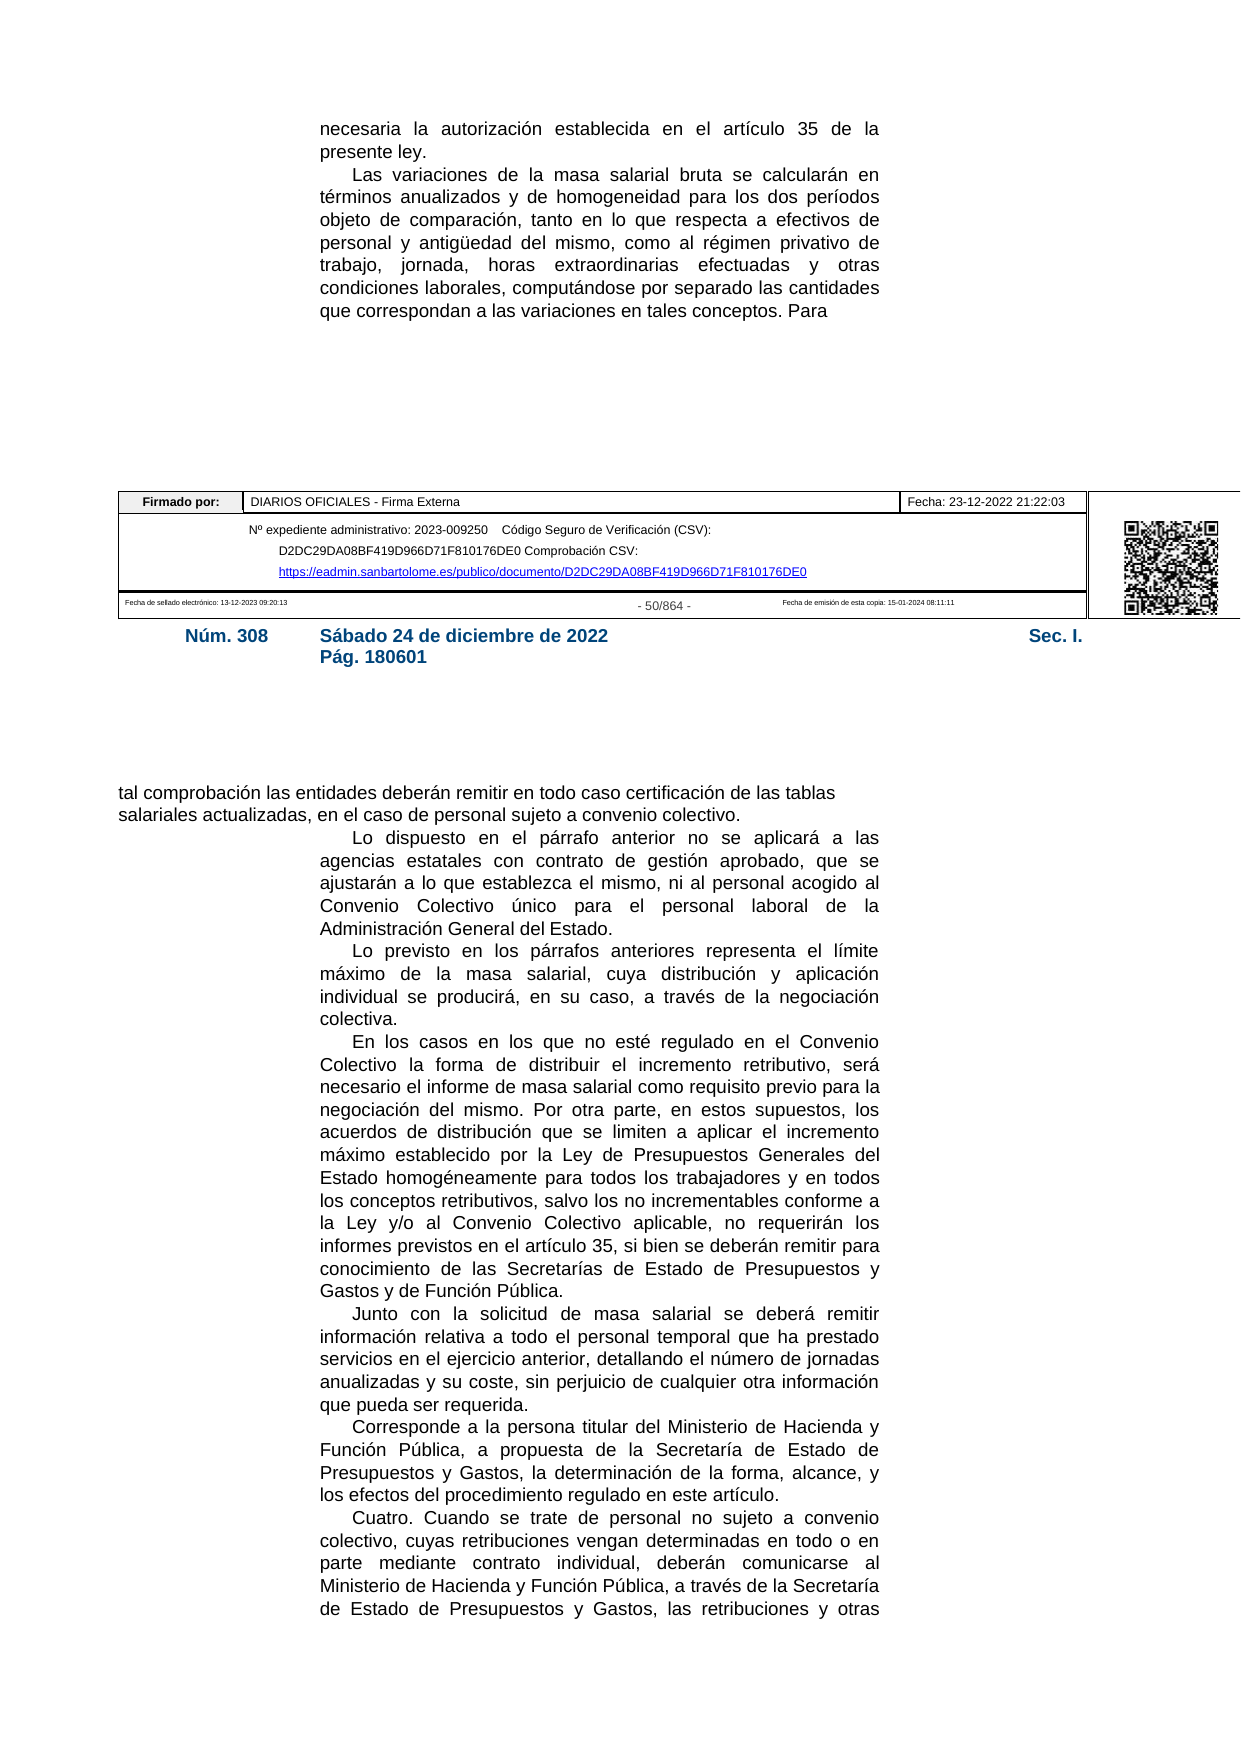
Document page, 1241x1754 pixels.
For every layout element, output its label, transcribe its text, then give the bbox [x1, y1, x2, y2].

text necesaria la autorización establecida en el artículo 35 de la presente ley. [319, 118, 880, 162]
text Corresponde a la persona titular del Ministerio de Hacienda y Función Pública, a propuesta de la Secretaría de Estado de Presupuestos y Gastos, la determinación de la forma, alcance, y los efectos del procedimiento regulado en este artículo. [319, 1416, 879, 1506]
text Junto con la solicitud de masa salarial se deberá remitir información relativa a todo el personal temporal que ha prestado servicios en el ejercicio anterior, detallando el número de jornadas anualizadas y su coste, sin perjuicio de cualquier otra información que pueda ser requerida. [319, 1303, 879, 1415]
table_cell Fecha de sellado electrónico: 13-12-2023 09:20:13 - 50/864 - Fecha de emisión de esta copia: 15-01-2024 08:11:11 [119, 593, 1086, 618]
text Las variaciones de la masa salarial bruta se calcularán en términos anualizados y de homogeneidad para los dos períodos objeto de comparación, tanto en lo que respecta a efectivos de personal y antigüedad del mismo, como al régimen privativo de trabajo, jornada, horas extraordinarias efectuadas y otras condiciones laborales, computándose por separado las cantidades que correspondan a las variaciones en tales conceptos. Para [319, 163, 880, 321]
text Lo previsto en los párrafos anteriores representa el límite máximo de la masa salarial, cuya distribución y aplicación individual se producirá, en su caso, a través de la negociación colectiva. [319, 940, 879, 1030]
text tal comprobación las entidades deberán remitir en todo caso certificación de las tablas salariales actualizadas, en el caso de personal sujeto a convenio colectivo. [118, 781, 879, 826]
table_cell Nº expediente administrativo: 2023-009250 Código Seguro de Verificación (CSV): D2DC29DA08BF419D966D71F810176DE0 Comprobación CSV: https://eadmin.sanbartolome.es/publico/documento/D2DC29DA08BF419D966D71F810176DE0 [119, 514, 1086, 590]
text En los casos en los que no esté regulado en el Convenio Colectivo la forma de distribuir el incremento retributivo, será necesario el informe de masa salarial como requisito previo para la negociación del mismo. Por otra parte, en estos supuestos, los acuerdos de distribución que se limiten a aplicar el incremento máximo establecido por la Ley de Presupuestos Generales del Estado homogéneamente para todos los trabajadores y en todos los conceptos retributivos, salvo los no incrementables conforme a la Ley y/o al Convenio Colectivo aplicable, no requerirán los informes previstos en el artículo 35, si bien se deberán remitir para conocimiento de las Secretarías de Estado de Presupuestos y Gastos y de Función Pública. [319, 1031, 880, 1302]
table_header Fecha: 23-12-2022 21:22:03 [901, 492, 1086, 512]
text Núm. 308 Sábado 24 de diciembre de 2022 Sec. I. Pág. 180601 [185, 624, 1122, 668]
text Lo dispuesto en el párrafo anterior no se aplicará a las agencias estatales con contrato de gestión aprobado, que se ajustarán a lo que establezca el mismo, ni al personal acogido al Convenio Colectivo único para el personal laboral de la Administración General del Estado. [319, 827, 879, 939]
table_header [1089, 492, 1240, 618]
table_header Firmado por: [119, 492, 242, 510]
text Cuatro. Cuando se trate de personal no sujeto a convenio colectivo, cuyas retribuciones vengan determinadas en todo o en parte mediante contrato individual, deberán comunicarse al Ministerio de Hacienda y Función Pública, a través de la Secretaría de Estado de Presupuestos y Gastos, las retribuciones y otras [319, 1507, 880, 1619]
table_header DIARIOS OFICIALES - Firma Externa [244, 492, 899, 512]
